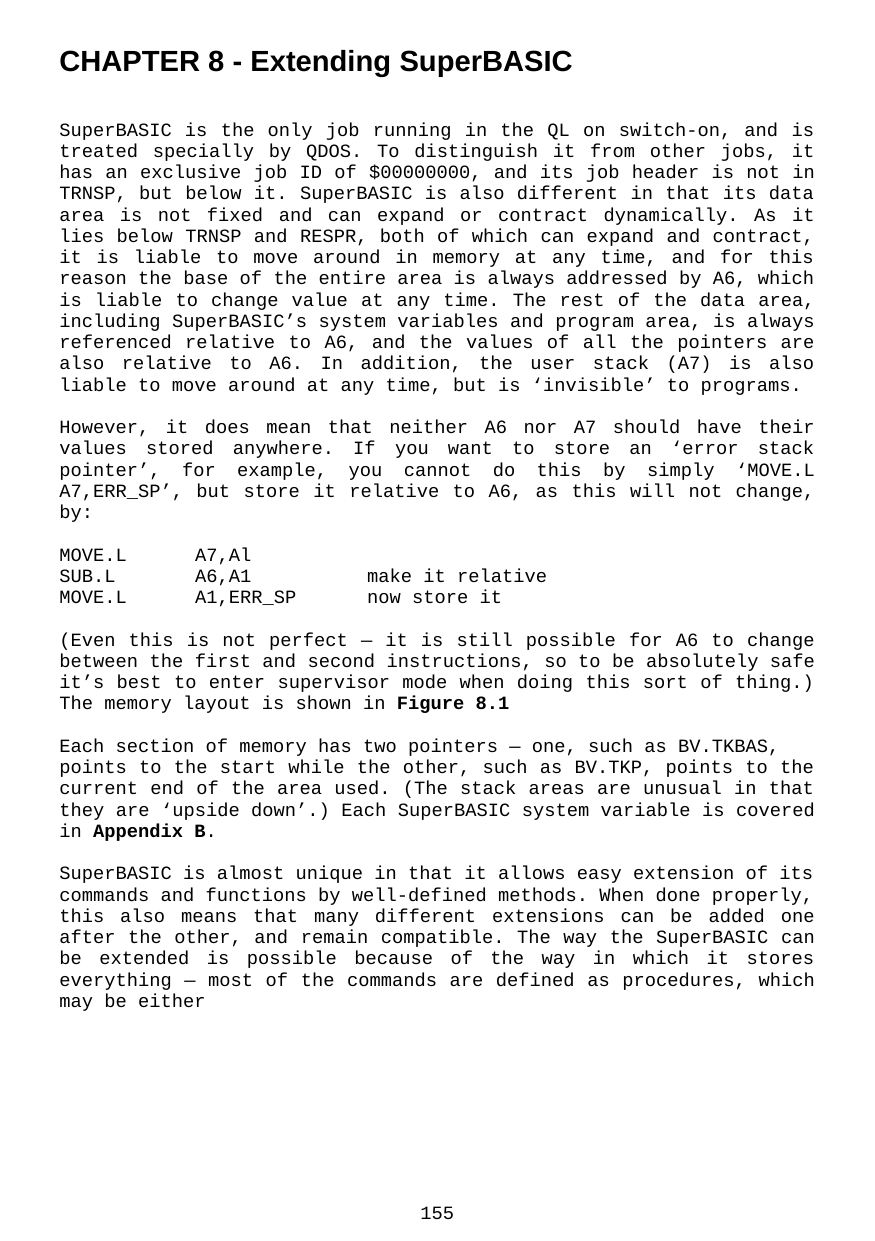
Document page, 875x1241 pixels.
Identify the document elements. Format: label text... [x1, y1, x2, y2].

subtitle CHAPTER 8 - Extending SuperBASIC [59, 44, 815, 78]
table_cell make it relative [367, 567, 815, 588]
text SuperBASIC is the only job running in the QL on switch-on, and is treated specially by QDOS. To distinguish it from other jobs, it has an exclusive job ID of $00000000, and its job header is not in TRNSP, but below it. SuperBASIC is also different in that its data area is not fixed and can expand or contract dynamically. As it lies below TRNSP and RESPR, both of which can expand and contract, it is liable to move around in memory at any time, and for this reason the base of the entire area is always addressed by A6, which is liable to change value at any time. The rest of the data area, including SuperBASIC’s system variables and program area, is always referenced relative to A6, and the values of all the pointers are also relative to A6. In addition, the user stack (A7) is also liable to move around at any time, but is ‘invisible’ to programs. [59, 120, 815, 397]
table_header MOVE.L [59, 545, 195, 567]
table_header A7,Al [195, 545, 367, 567]
table_cell now store it [367, 588, 815, 609]
table_header [367, 545, 815, 567]
table_cell A6,A1 [195, 567, 367, 588]
text Each section of memory has two pointers — one, such as BV.TKBAS, [59, 737, 815, 758]
table_cell A1,ERR_SP [195, 588, 367, 609]
text SuperBASIC is almost unique in that it allows easy extension of its [59, 864, 815, 885]
text (Even this is not perfect — it is still possible for A6 to change between the first and second instructions, so to be absolutely safe it’s best to enter supervisor mode when doing this sort of thing.) The memory layout is shown in Figure 8.1 [59, 630, 815, 715]
text this also means that many different extensions can be added one after the other, and remain compatible. The way the SuperBASIC can be extended is possible because of the way in which it stores everything — most of the commands are defined as procedures, which may be either [59, 907, 815, 1013]
text points to the start while the other, such as BV.TKP, points to the current end of the area used. (The stack areas are unusual in that they are ‘upside down’.) Each SuperBASIC system variable is covered in Appendix B. [59, 758, 815, 843]
text However, it does mean that neither A6 nor A7 should have their values stored anywhere. If you want to store an ‘error stack pointer’, for example, you cannot do this by simply ‘MOVE.L A7,ERR_SP’, but store it relative to A6, as this will not change, by: [59, 418, 815, 524]
table_cell MOVE.L [59, 588, 195, 609]
text commands and functions by well-defined methods. When done properly, [59, 885, 815, 907]
table_cell SUB.L [59, 567, 195, 588]
